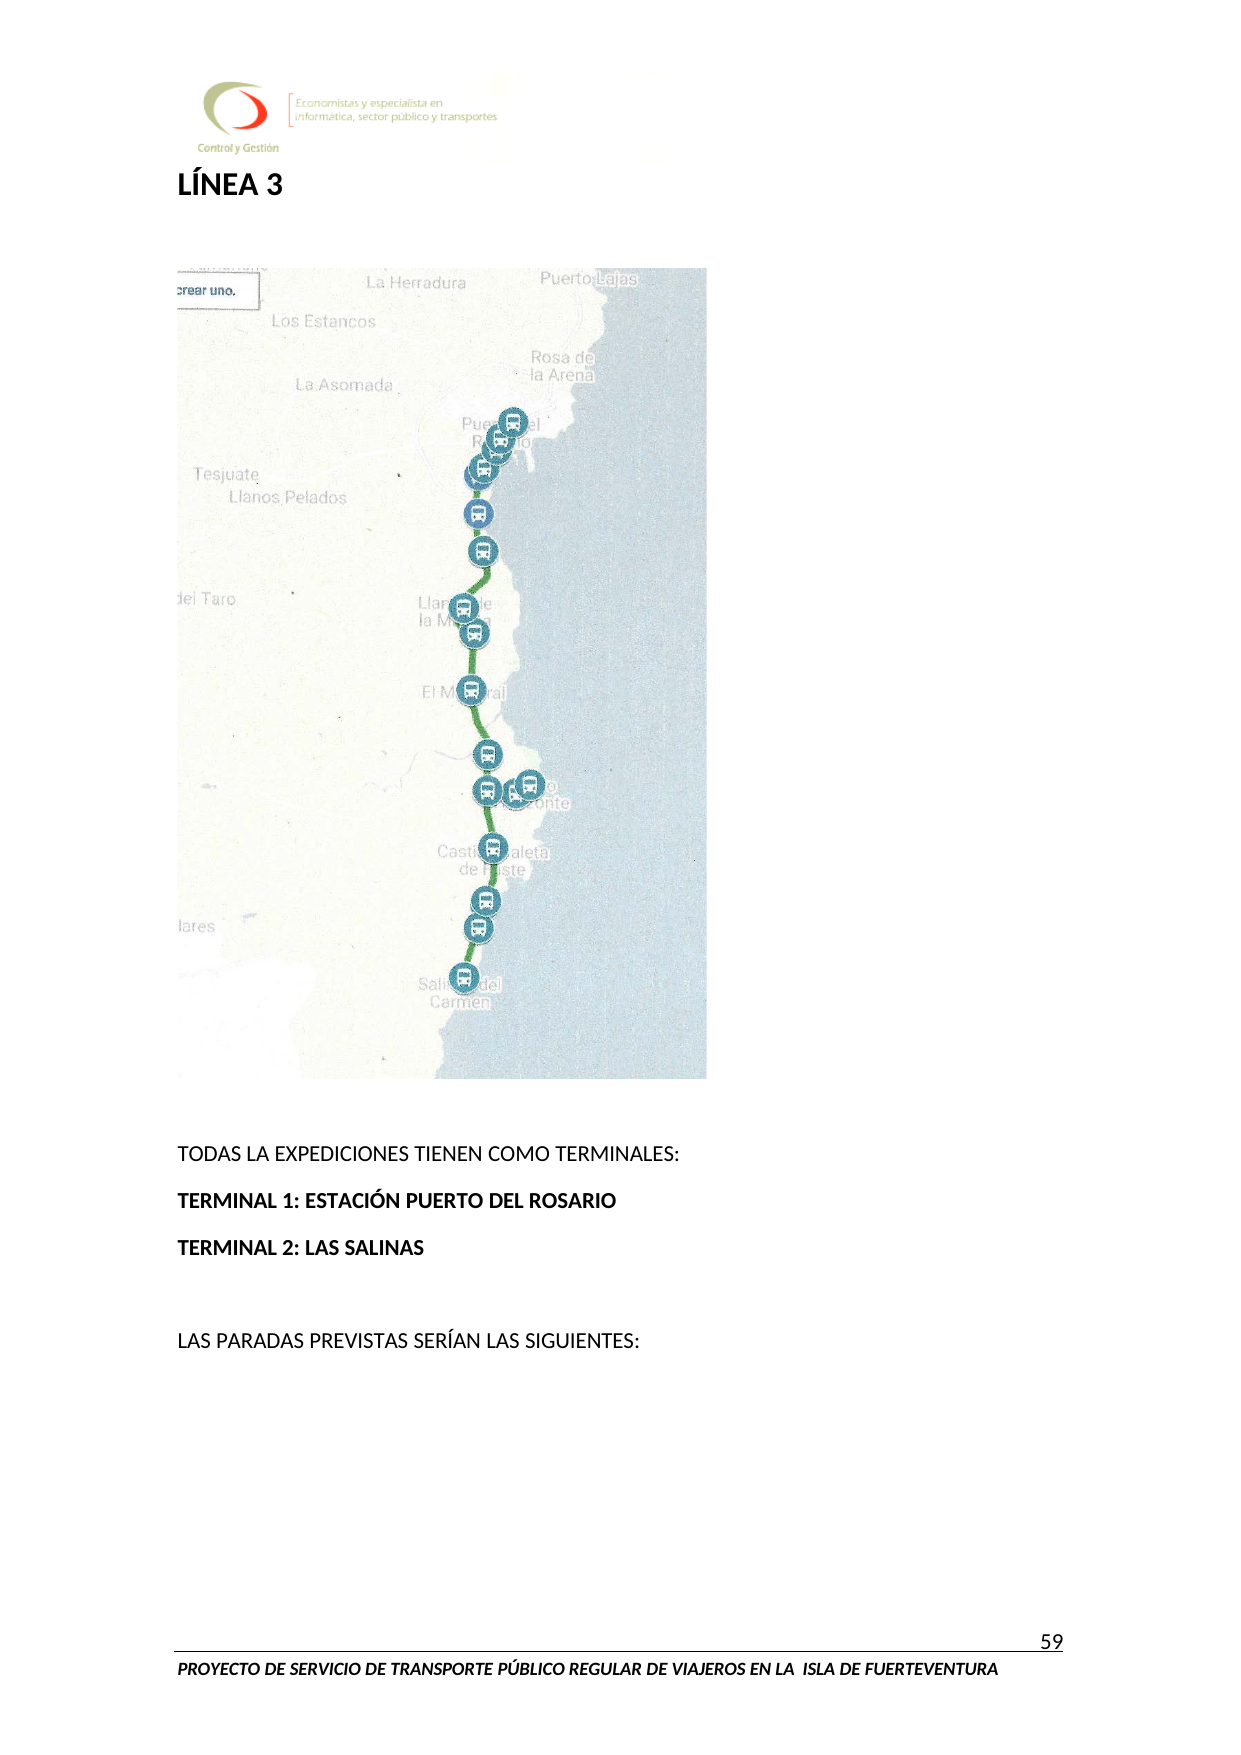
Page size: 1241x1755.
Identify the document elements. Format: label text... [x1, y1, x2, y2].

text LAS PARADAS PREVISTAS SERÍAN LAS SIGUIENTES: [177, 1327, 1074, 1355]
text TODAS LA EXPEDICIONES TIENEN COMO TERMINALES: TERMINAL 1: ESTACIÓN PUERTO DEL ROSARIO TERMINAL 2: LAS SALINAS [177, 1139, 709, 1261]
